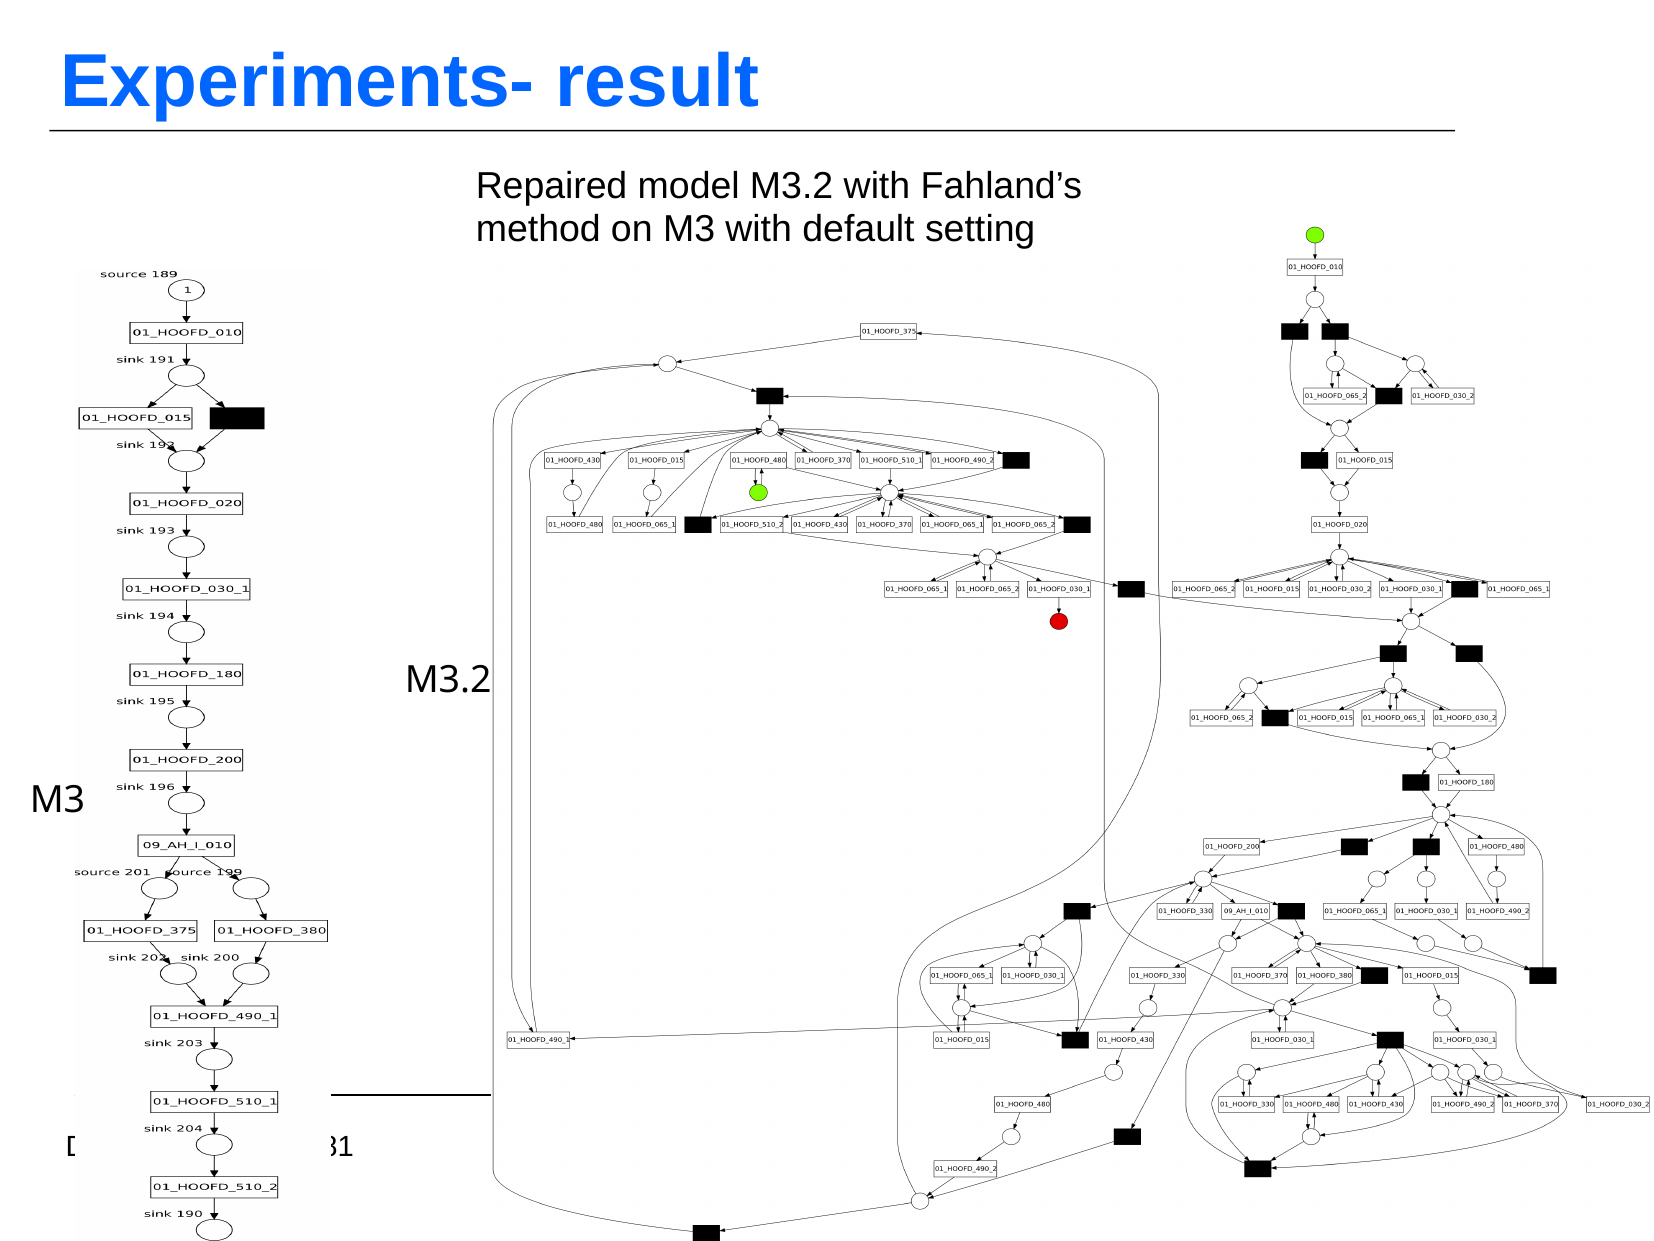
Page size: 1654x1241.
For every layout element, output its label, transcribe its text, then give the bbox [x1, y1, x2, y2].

title Experiments- result [60, 30, 1549, 131]
text_box M3.2 [390, 645, 511, 706]
text_box M3 [15, 765, 136, 826]
list Repaired model M3.2 with Fahland’s method on M3 with default setting [405, 165, 1111, 301]
picture [75, 267, 331, 1241]
picture [491, 225, 1651, 1241]
